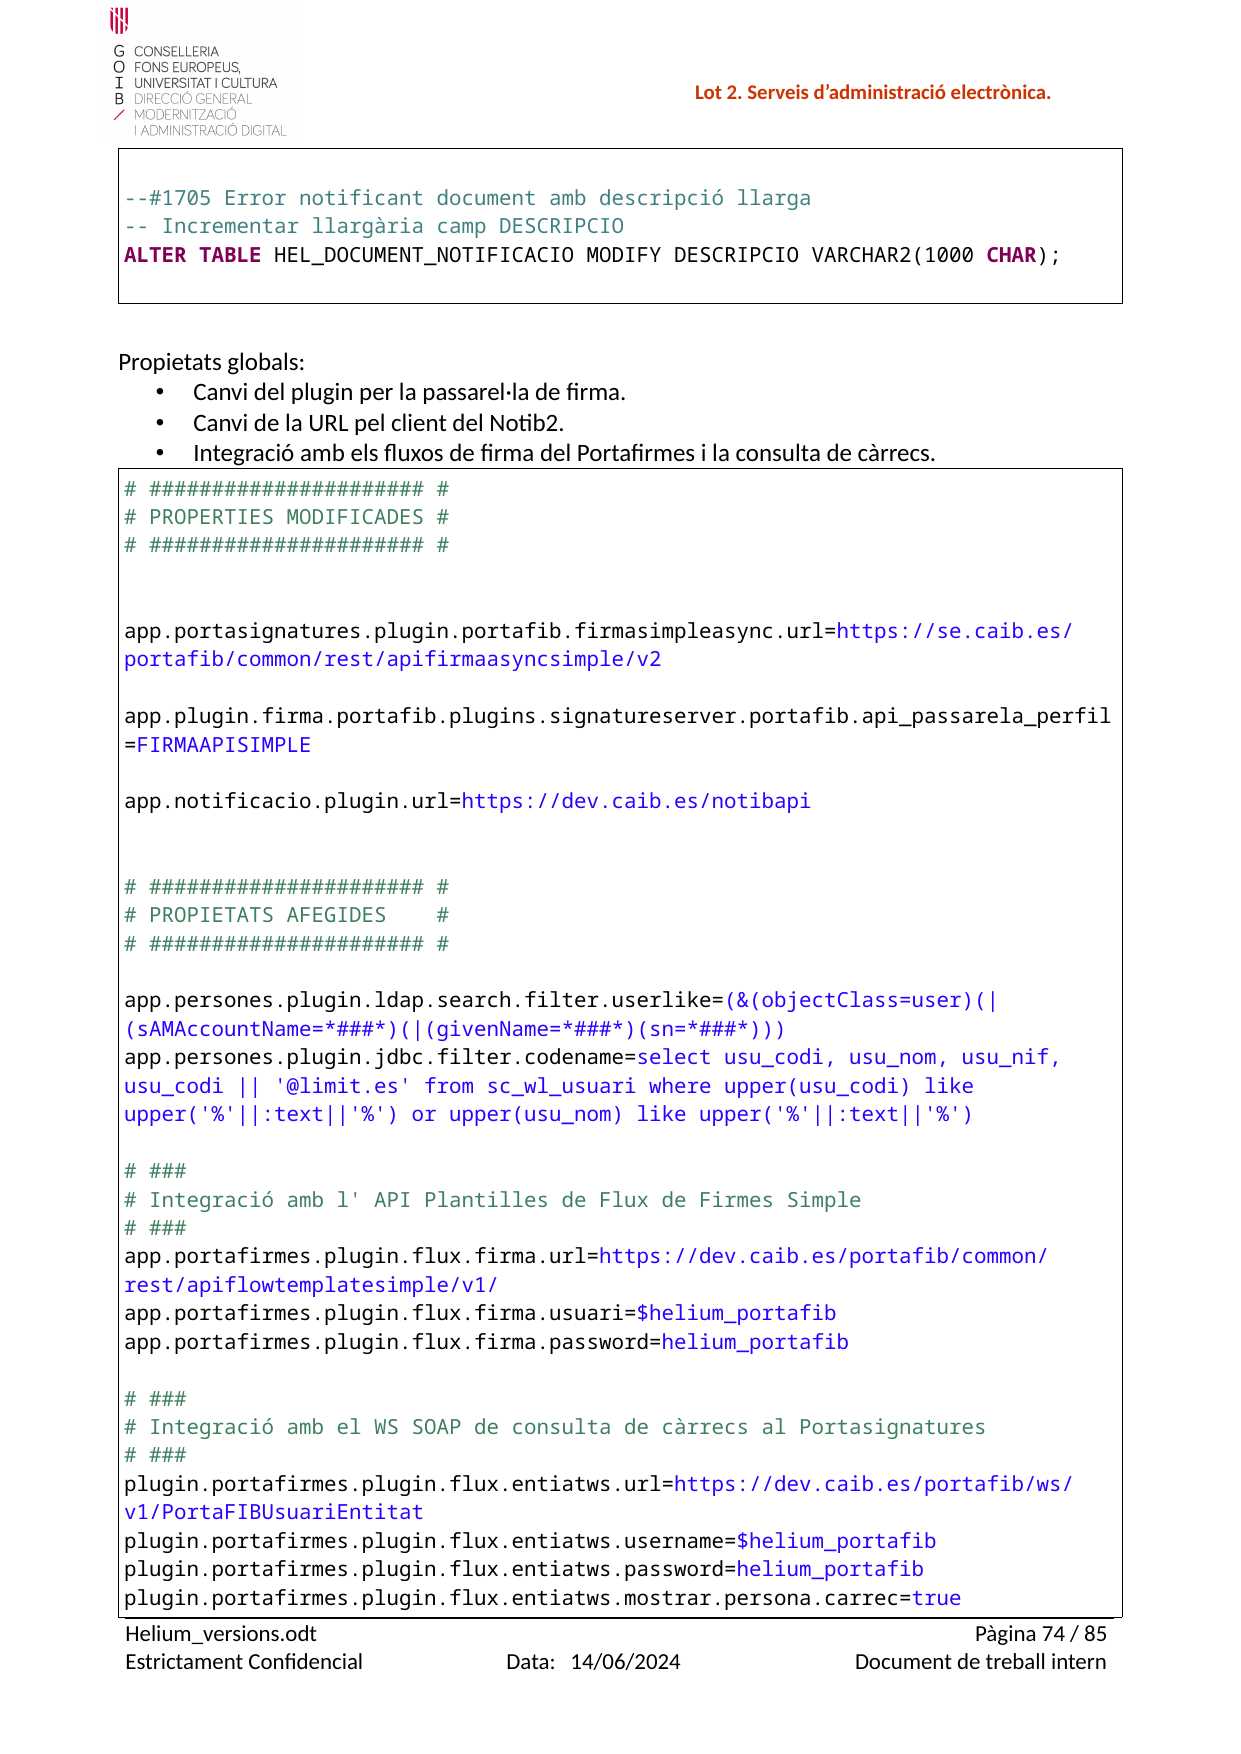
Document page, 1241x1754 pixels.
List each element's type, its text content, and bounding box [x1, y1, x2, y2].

table_header # ###################### # # PROPERTIES MODIFICADES # # ###################### # app.portasignatures.plugin.portafib.firmasimpleasync.url=https://se.caib.es/portafib/common/rest/apifirmaasyncsimple/v2 app.plugin.firma.portafib.plugins.signatureserver.portafib.api_passarela_perfil=FIRMAAPISIMPLE app.notificacio.plugin.url=https://dev.caib.es/notibapi # ###################### # # PROPIETATS AFEGIDES # # ###################### # app.persones.plugin.ldap.search.filter.userlike=(&(objectClass=user)(|(sAMAccountName=*###*)(|(givenName=*###*)(sn=*###*))) app.persones.plugin.jdbc.filter.codename=select usu_codi, usu_nom, usu_nif, usu_codi || '@limit.es' from sc_wl_usuari where upper(usu_codi) like upper('%'||:text||'%') or upper(usu_nom) like upper('%'||:text||'%') # ### # Integració amb l' API Plantilles de Flux de Firmes Simple # ### app.portafirmes.plugin.flux.firma.url=https://dev.caib.es/portafib/common/rest/apiflowtemplatesimple/v1/ app.portafirmes.plugin.flux.firma.usuari=$helium_portafib app.portafirmes.plugin.flux.firma.password=helium_portafib # ### # Integració amb el WS SOAP de consulta de càrrecs al Portasignatures # ### plugin.portafirmes.plugin.flux.entiatws.url=https://dev.caib.es/portafib/ws/v1/PortaFIBUsuariEntitat plugin.portafirmes.plugin.flux.entiatws.username=$helium_portafib plugin.portafirmes.plugin.flux.entiatws.password=helium_portafib plugin.portafirmes.plugin.flux.entiatws.mostrar.persona.carrec=true [119, 469, 1122, 1617]
list Canvi del plugin per la passarel·la de firma. [156, 376, 1122, 407]
list Integració amb els fluxos de firma del Portafirmes i la consulta de càrrecs. [156, 437, 1122, 468]
picture [100, 0, 297, 144]
list Canvi de la URL pel client del Notib2. [156, 407, 1122, 437]
table_header --#1705 Error notificant document amb descripció llarga -- Incrementar llargària camp DESCRIPCIO ALTER TABLE HEL_DOCUMENT_NOTIFICACIO MODIFY DESCRIPCIO VARCHAR2(1000 CHAR); [119, 149, 1122, 302]
text Propietats globals: [118, 346, 1122, 376]
